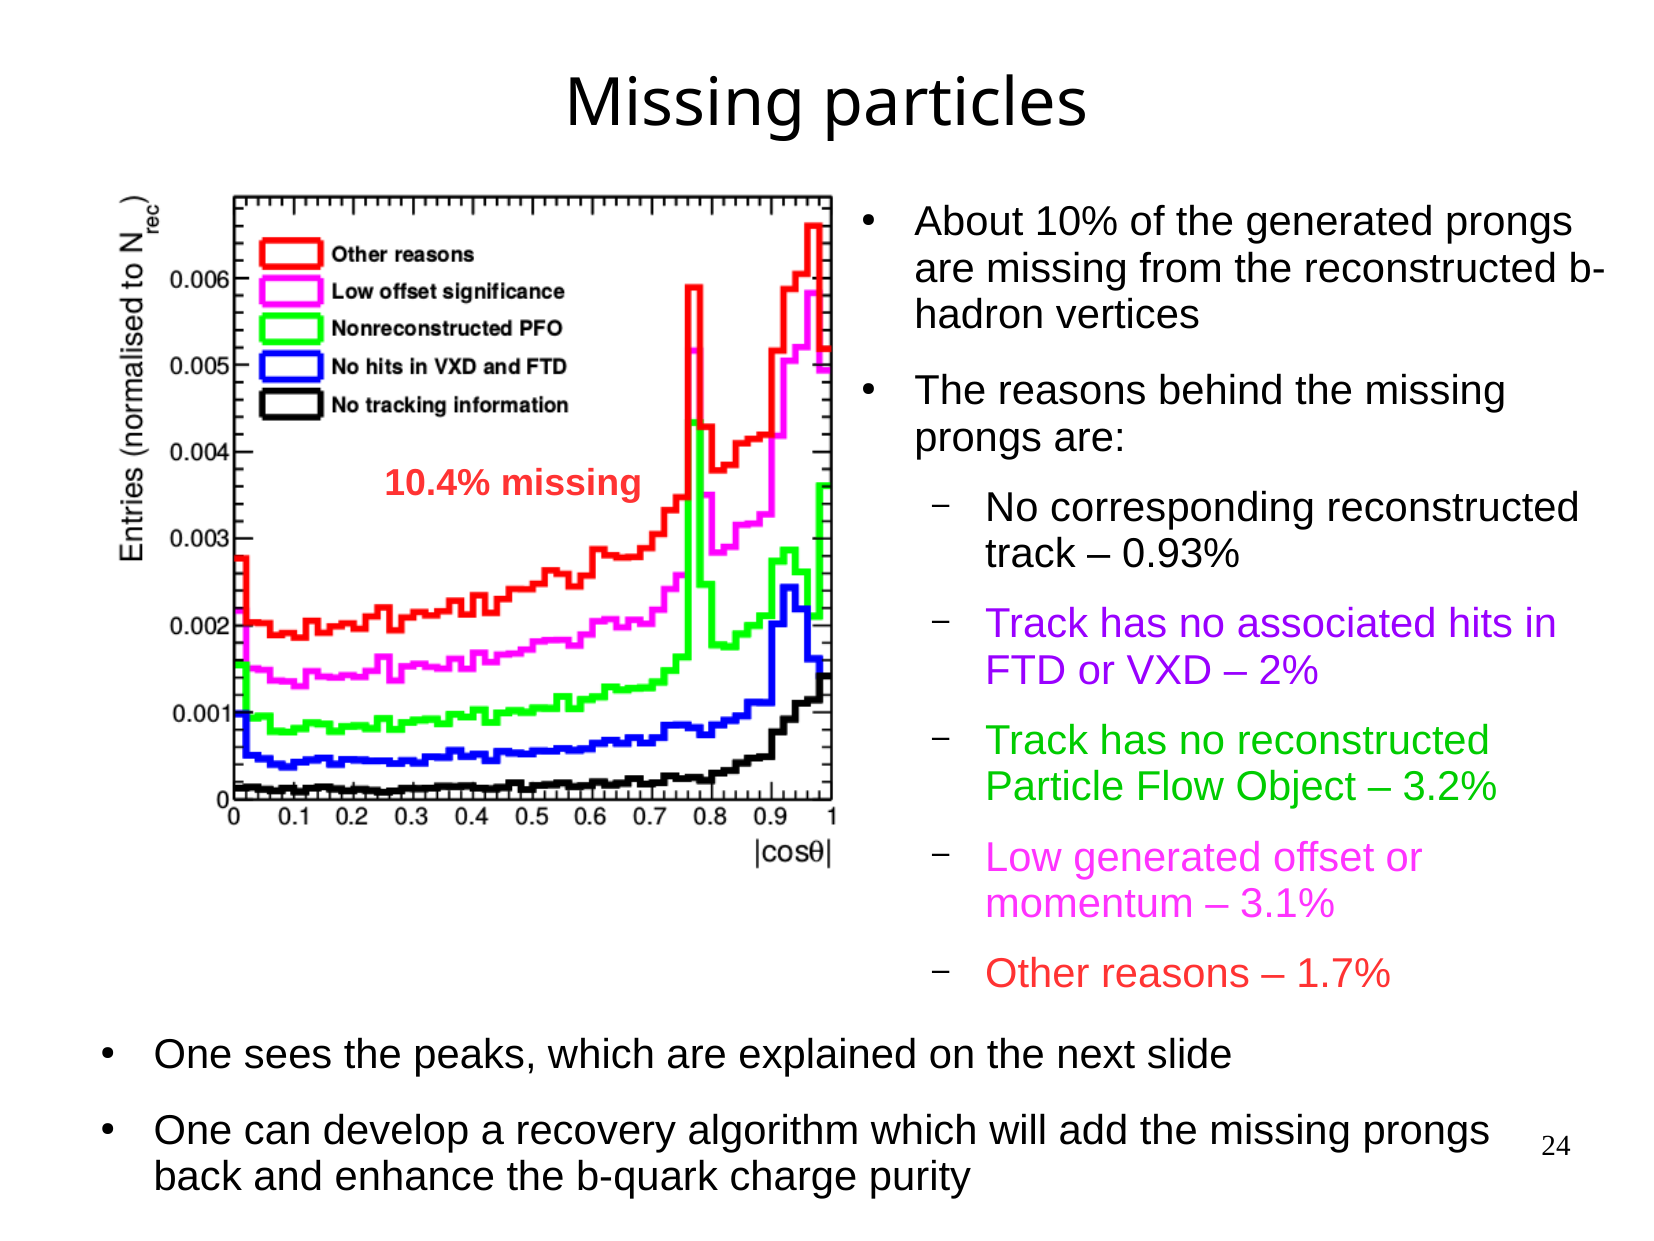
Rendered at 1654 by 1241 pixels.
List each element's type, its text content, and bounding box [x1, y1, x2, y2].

picture [93, 183, 859, 897]
title Missing particles [82, 49, 1571, 151]
list One sees the peaks, which are explained on the next slide One can develop a recovery algorithm which will add the missing prongs back and enhance the b-quark charge purity [82, 1030, 1579, 1218]
text_box 10.4% missing [369, 454, 658, 511]
list About 10% of the generated prongs are missing from the reconstructed b-hadron vertices The reasons behind the missing prongs are: No corresponding reconstructed track – 0.93% Track has no associated hits in FTD or VXD – 2% Track has no reconstructed Particle Flow Object – 3.2% Low generated offset or momentum – 3.1% Other reasons – 1.7% [843, 198, 1616, 1189]
